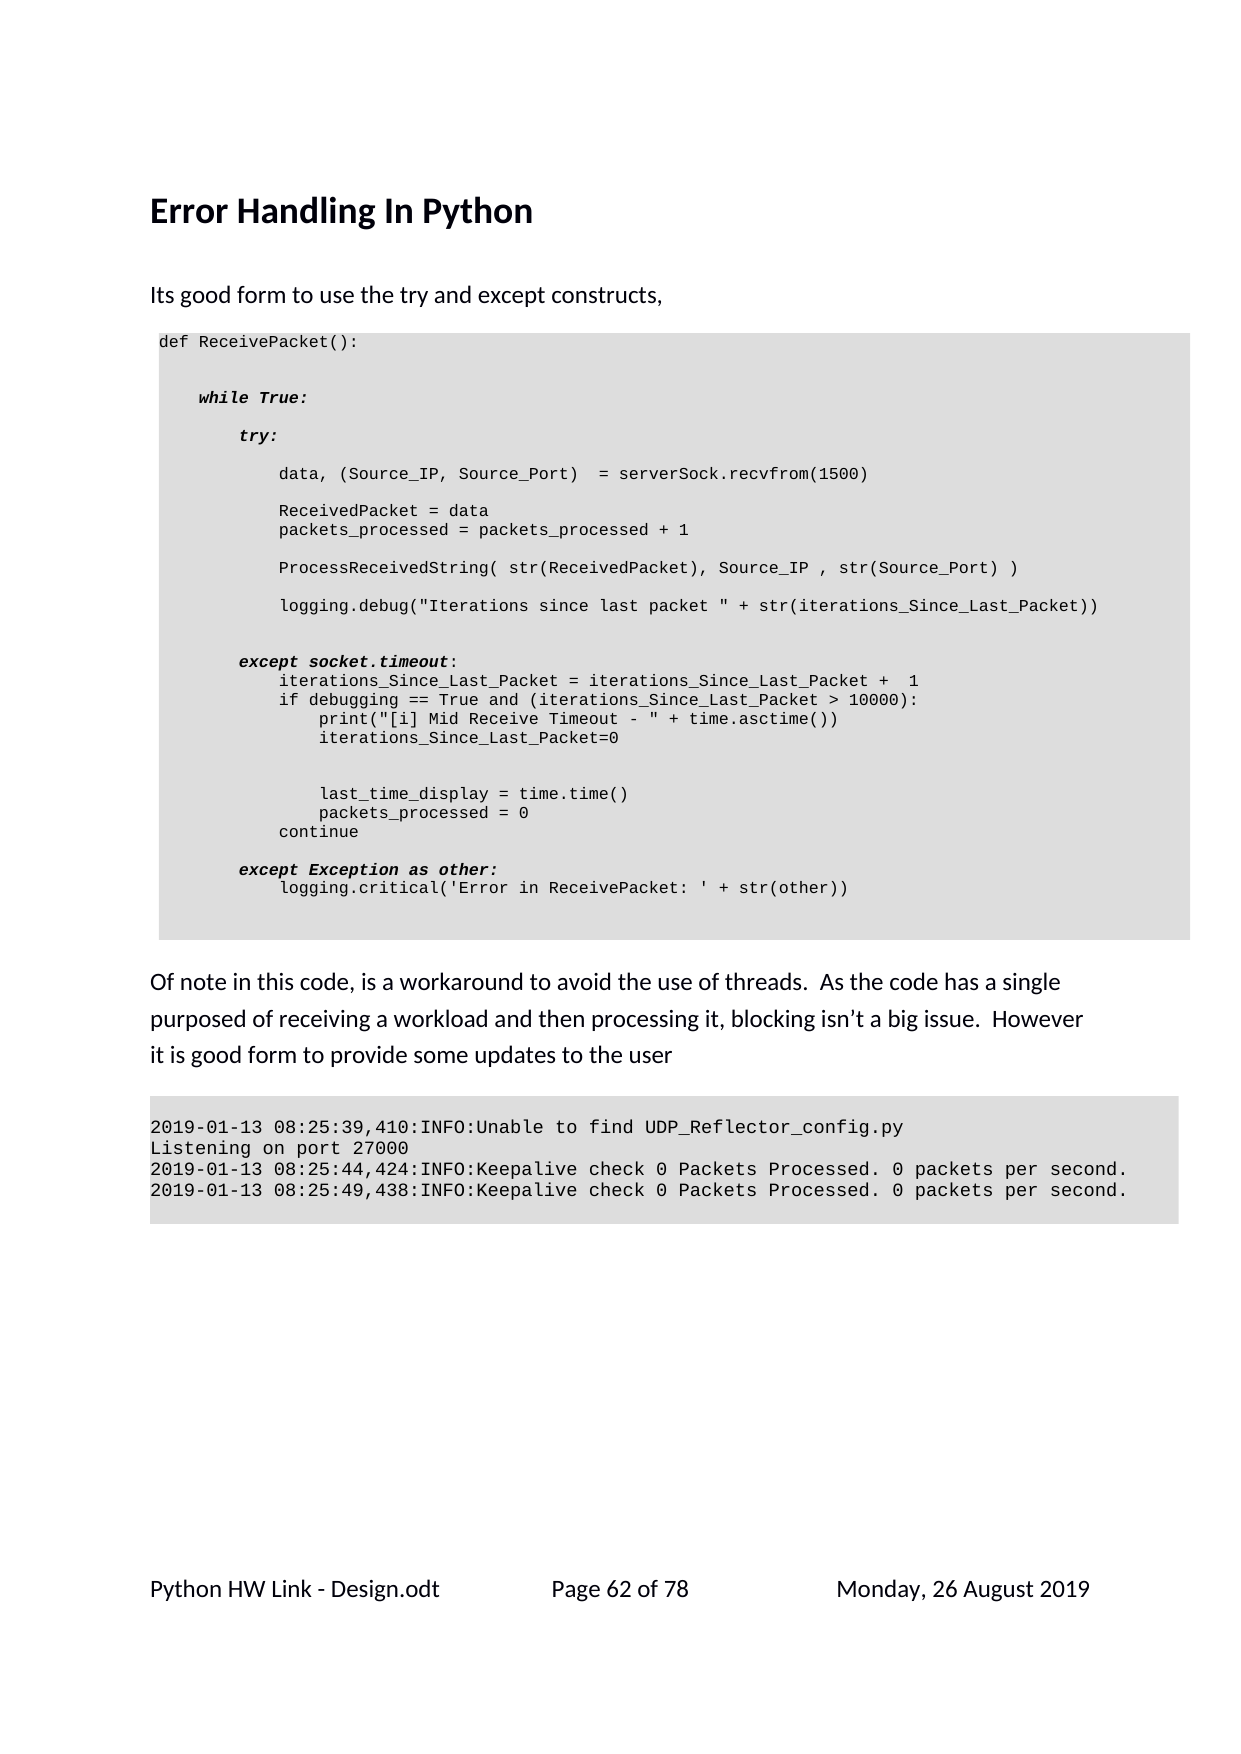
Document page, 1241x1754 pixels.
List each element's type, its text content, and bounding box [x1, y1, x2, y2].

subtitle Error Handling In Python [150, 187, 1090, 233]
text Of note in this code, is a workaround to avoid the use of threads. As the code has a single purposed of receiving a workload and then processing it, blocking isn’t a big issue. However it is good form to provide some updates to the user [150, 331, 1090, 1070]
text Its good form to use the try and except constructs, [150, 279, 1090, 310]
